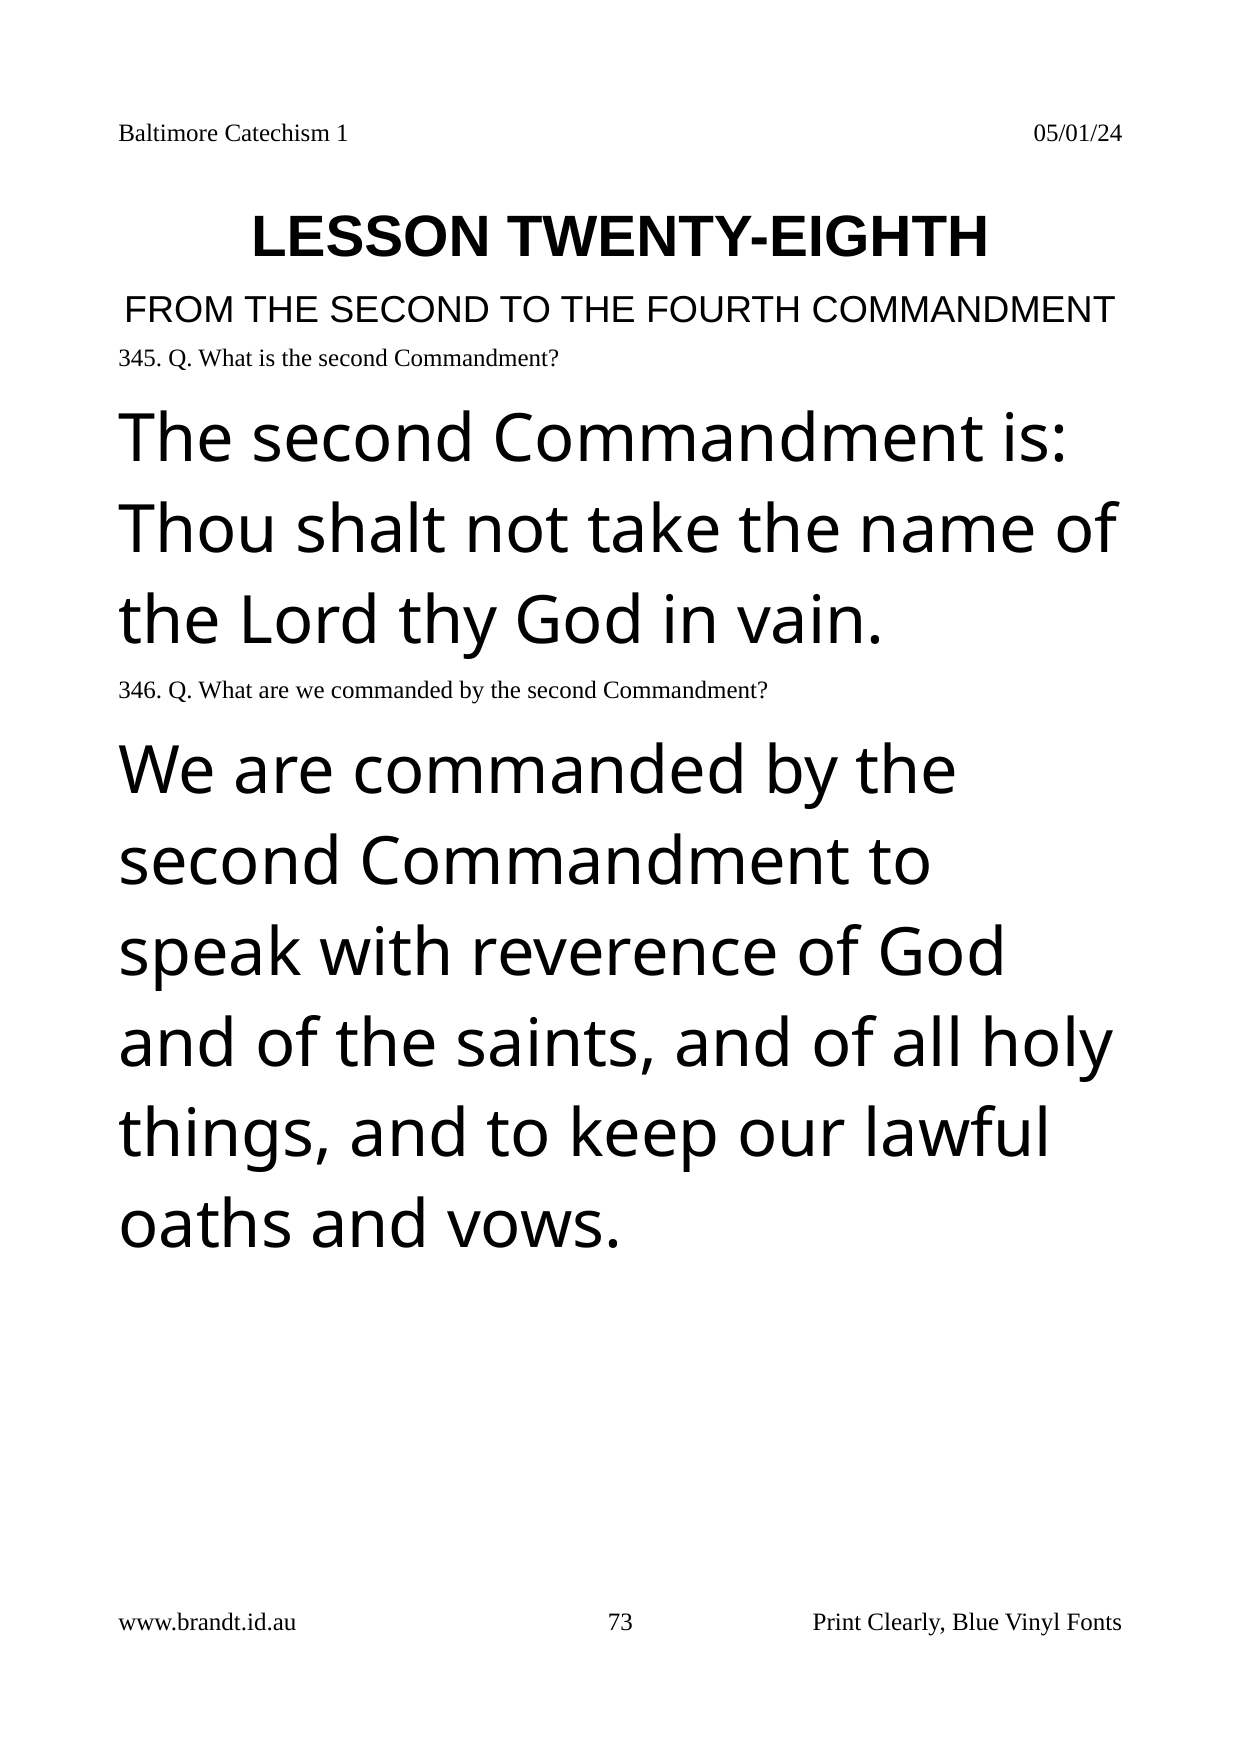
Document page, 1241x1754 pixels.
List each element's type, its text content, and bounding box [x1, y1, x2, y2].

subtitle FROM THE SECOND TO THE FOURTH COMMANDMENT [118, 287, 1122, 330]
text 346. Q. What are we commanded by the second Commandment? [118, 675, 1122, 703]
text The second Commandment is: Thou shalt not take the name of the Lord thy God in vain. [118, 390, 1122, 663]
title LESSON TWENTY-EIGHTH [118, 201, 1122, 268]
text 345. Q. What is the second Commandment? [118, 343, 1122, 372]
text We are commanded by the second Commandment to speak with reverence of God and of the saints, and of all holy things, and to keep our lawful oaths and vows. [118, 722, 1122, 1267]
